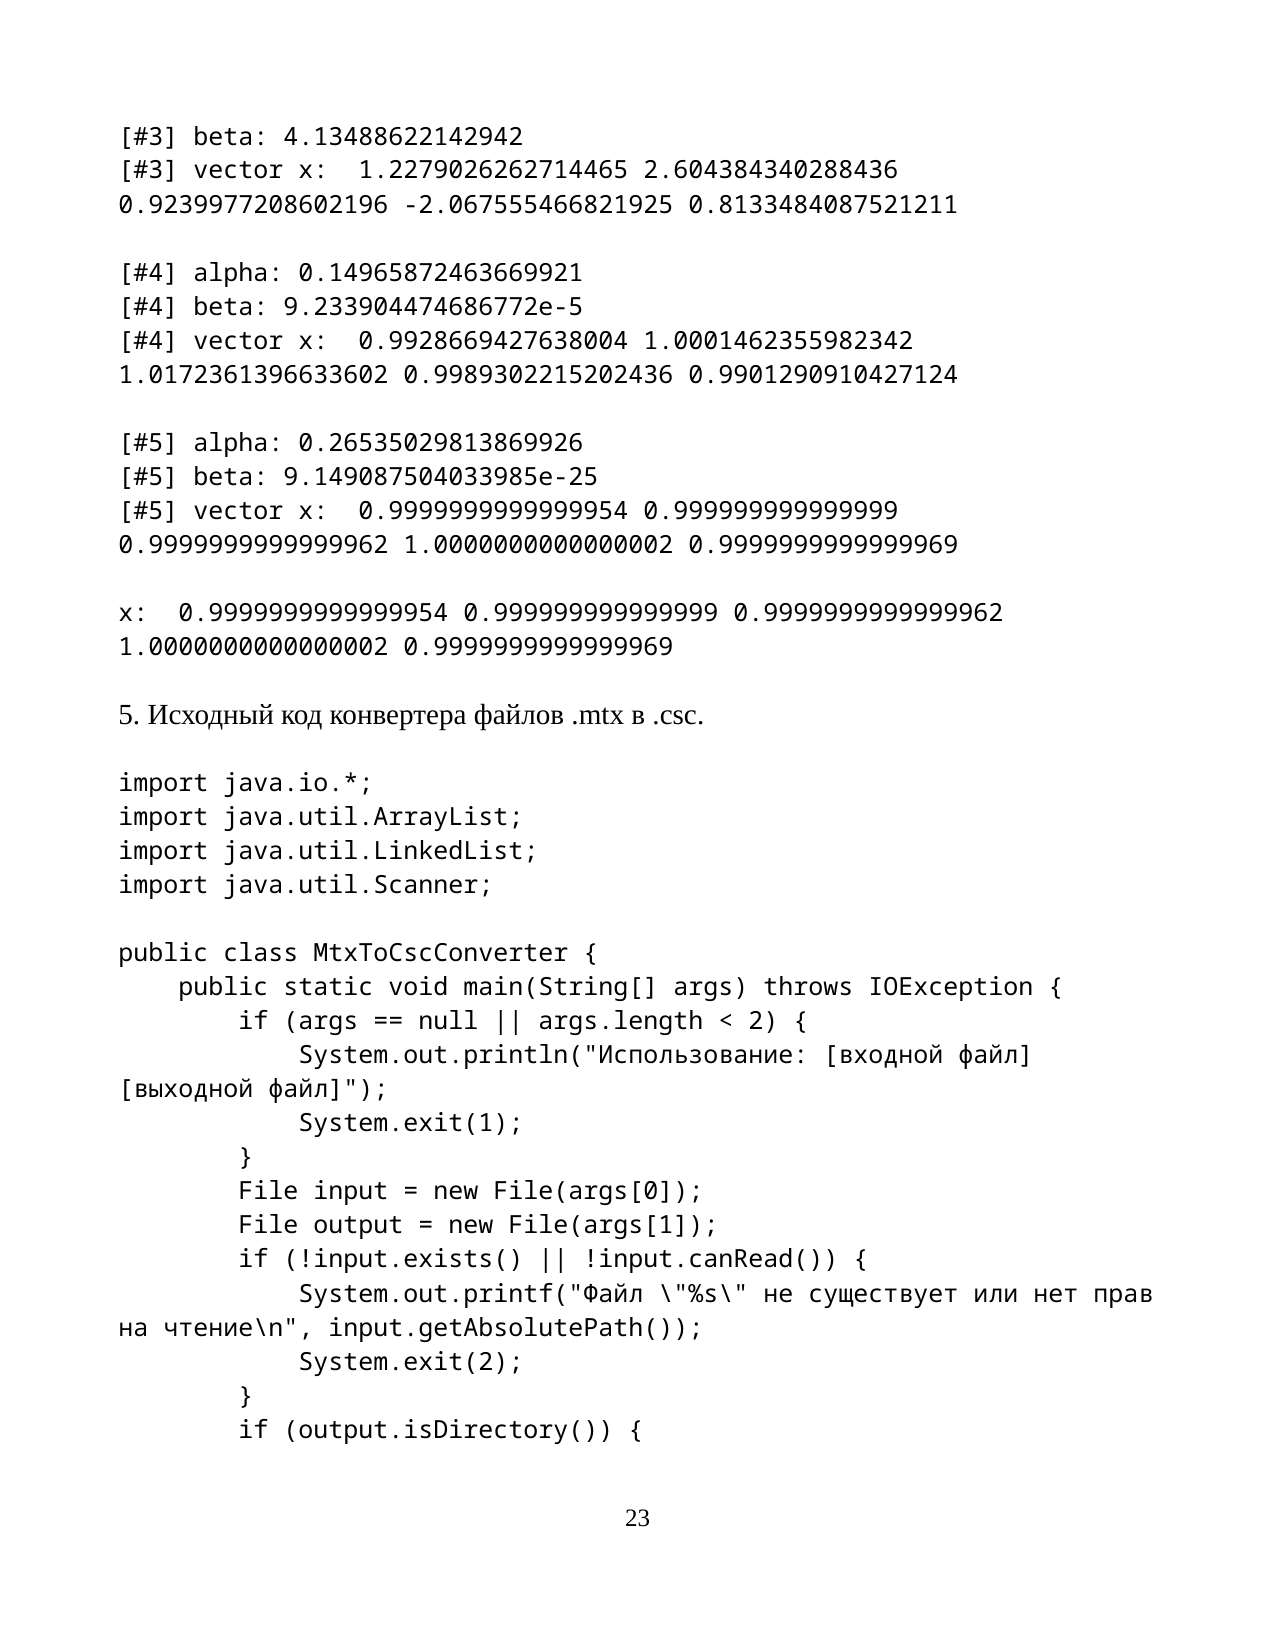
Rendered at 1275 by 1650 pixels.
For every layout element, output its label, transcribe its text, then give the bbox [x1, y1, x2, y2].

text [#3] vector x: 1.2279026262714465 2.604384340288436 0.9239977208602196 -2.067555466821925 0.8133484087521211 [118, 152, 1157, 220]
text [#5] alpha: 0.26535029813869926 [118, 425, 1157, 459]
text 5. Исходный код конвертера файлов .mtx в .csc. [118, 697, 1157, 731]
text } [118, 1377, 1157, 1411]
text [#4] vector x: 0.9928669427638004 1.0001462355982342 1.0172361396633602 0.9989302215202436 0.9901290910427124 [118, 322, 1157, 391]
text import java.util.Scanner; [118, 866, 1157, 901]
text System.out.printf("Файл \"%s\" не существует или нет прав на чтение\n", input.getAbsolutePath()); [118, 1275, 1157, 1343]
text [#4] alpha: 0.14965872463669921 [118, 254, 1157, 288]
text public class MtxToCscConverter { [118, 934, 1157, 969]
text System.exit(2); [118, 1343, 1157, 1377]
text x: 0.9999999999999954 0.999999999999999 0.9999999999999962 1.0000000000000002 0.9999999999999969 [118, 595, 1157, 663]
text [#5] beta: 9.149087504033985e-25 [118, 459, 1157, 493]
text import java.io.*; [118, 764, 1157, 798]
text File output = new File(args[1]); [118, 1207, 1157, 1241]
text import java.util.LinkedList; [118, 832, 1157, 866]
text File input = new File(args[0]); [118, 1173, 1157, 1207]
text [#5] vector x: 0.9999999999999954 0.999999999999999 0.9999999999999962 1.0000000000000002 0.9999999999999969 [118, 493, 1157, 561]
text } [118, 1139, 1157, 1173]
text if (output.isDirectory()) { [118, 1411, 1157, 1446]
text [#3] beta: 4.13488622142942 [118, 118, 1157, 152]
text import java.util.ArrayList; [118, 798, 1157, 832]
text [#4] beta: 9.233904474686772e-5 [118, 288, 1157, 322]
text if (args == null || args.length < 2) { [118, 1003, 1157, 1037]
text System.exit(1); [118, 1105, 1157, 1139]
text public static void main(String[] args) throws IOException { [118, 969, 1157, 1003]
text if (!input.exists() || !input.canRead()) { [118, 1241, 1157, 1275]
text System.out.println("Использование: [входной файл] [выходной файл]"); [118, 1037, 1157, 1105]
